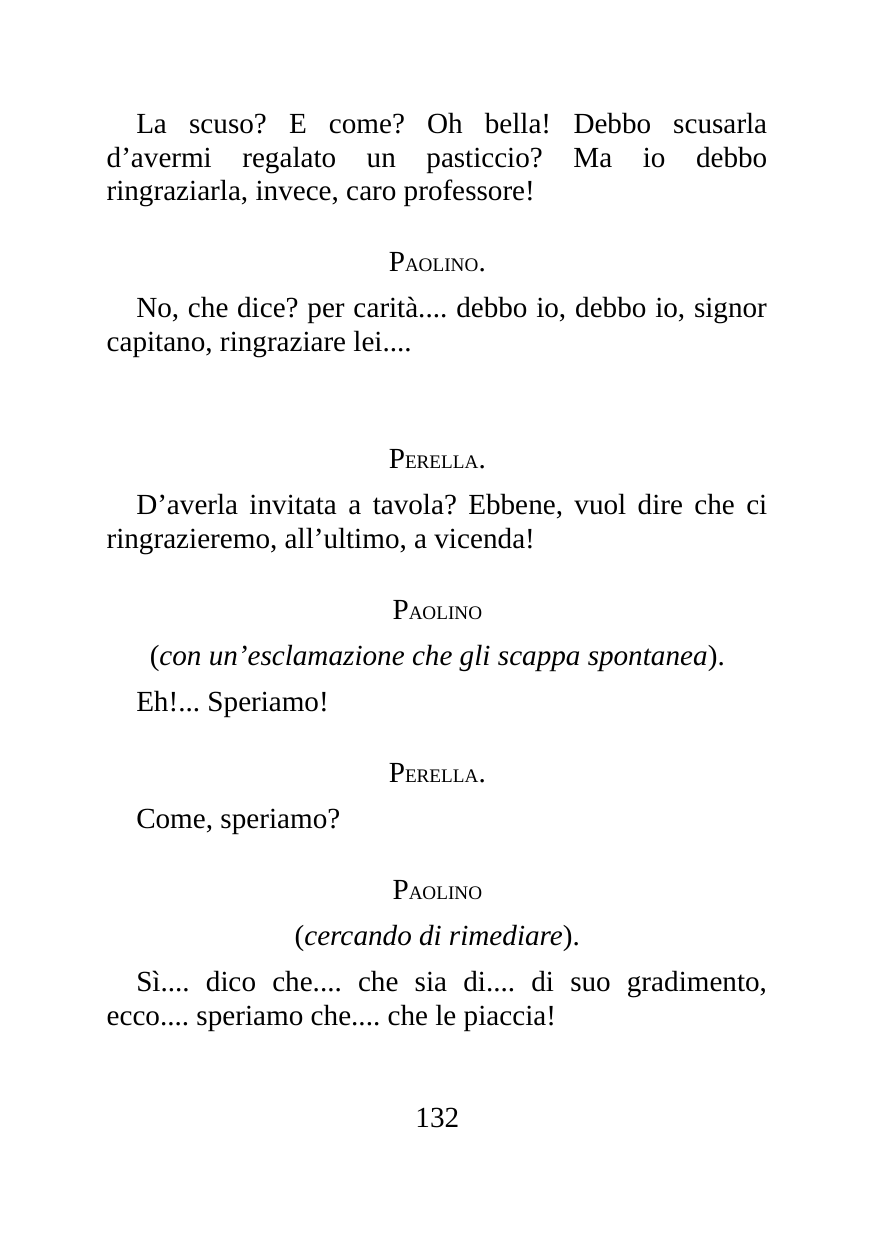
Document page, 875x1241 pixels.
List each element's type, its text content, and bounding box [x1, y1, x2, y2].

text D’averla invitata a tavola? Ebbene, vuol dire che ci ringrazieremo, all’ultimo, a vicenda! [106, 487, 768, 554]
text (cercando di rimediare). [106, 918, 768, 952]
text Perella. [106, 441, 768, 475]
text Sì.... dico che.... che sia di.... di suo gradimento, ecco.... speriamo che.... che le piaccia! [106, 964, 768, 1031]
text Eh!... Speriamo! [106, 684, 768, 717]
text Perella. [106, 755, 768, 788]
text Come, speriamo? [106, 801, 768, 834]
text La scuso? E come? Oh bella! Debbo scusarla d’avermi regalato un pasticcio? Ma io debbo ringraziarla, invece, caro professore! [106, 106, 768, 207]
text (con un’esclamazione che gli scappa spontanea). [106, 638, 768, 671]
text Paolino. [106, 244, 768, 278]
text Paolino [106, 592, 768, 625]
text Paolino [106, 872, 768, 906]
text No, che dice? per carità.... debbo io, debbo io, signor capitano, ringraziare lei.... [106, 291, 768, 358]
